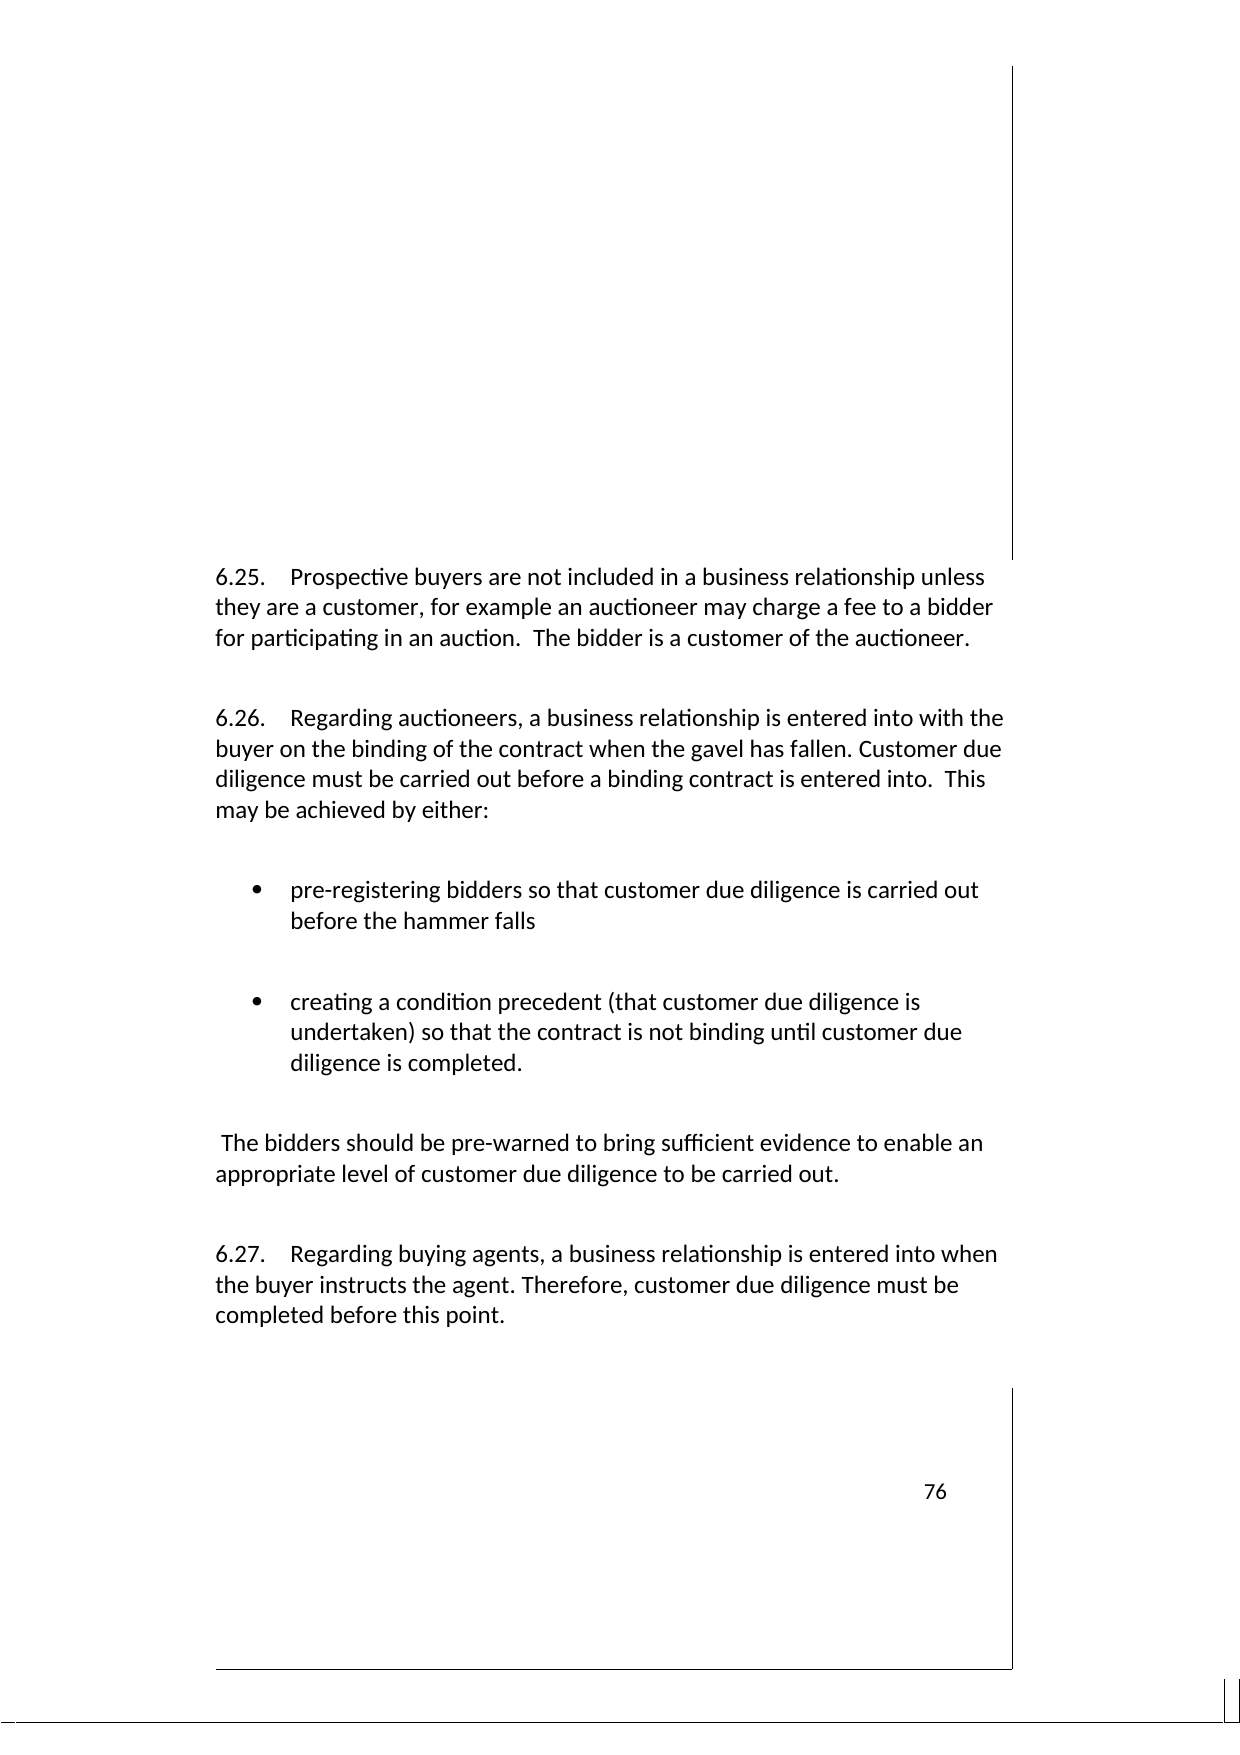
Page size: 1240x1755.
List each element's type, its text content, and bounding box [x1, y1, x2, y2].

list Regarding buying agents, a business relationship is entered into when the buyer instructs the agent. Therefore, customer due diligence must be completed before this point. [215, 1238, 1012, 1330]
list Prospective buyers are not included in a business relationship unless they are a customer, for example an auctioneer may charge a fee to a bidder for participating in an auction. The bidder is a customer of the auctioneer. [215, 561, 1012, 652]
list Regarding auctioneers, a business relationship is entered into with the buyer on the binding of the contract when the gavel has fallen. Customer due diligence must be carried out before a binding contract is entered into. This may be achieved by either: [215, 702, 1012, 824]
list creating a condition precedent (that customer due diligence is undertaken) so that the contract is not binding until customer due diligence is completed. [253, 986, 1012, 1077]
list pre-registering bidders so that customer due diligence is carried out before the hammer falls [253, 874, 1012, 936]
text The bidders should be pre-warned to bring sufficient evidence to enable an appropriate level of customer due diligence to be carried out. [215, 1127, 1012, 1188]
